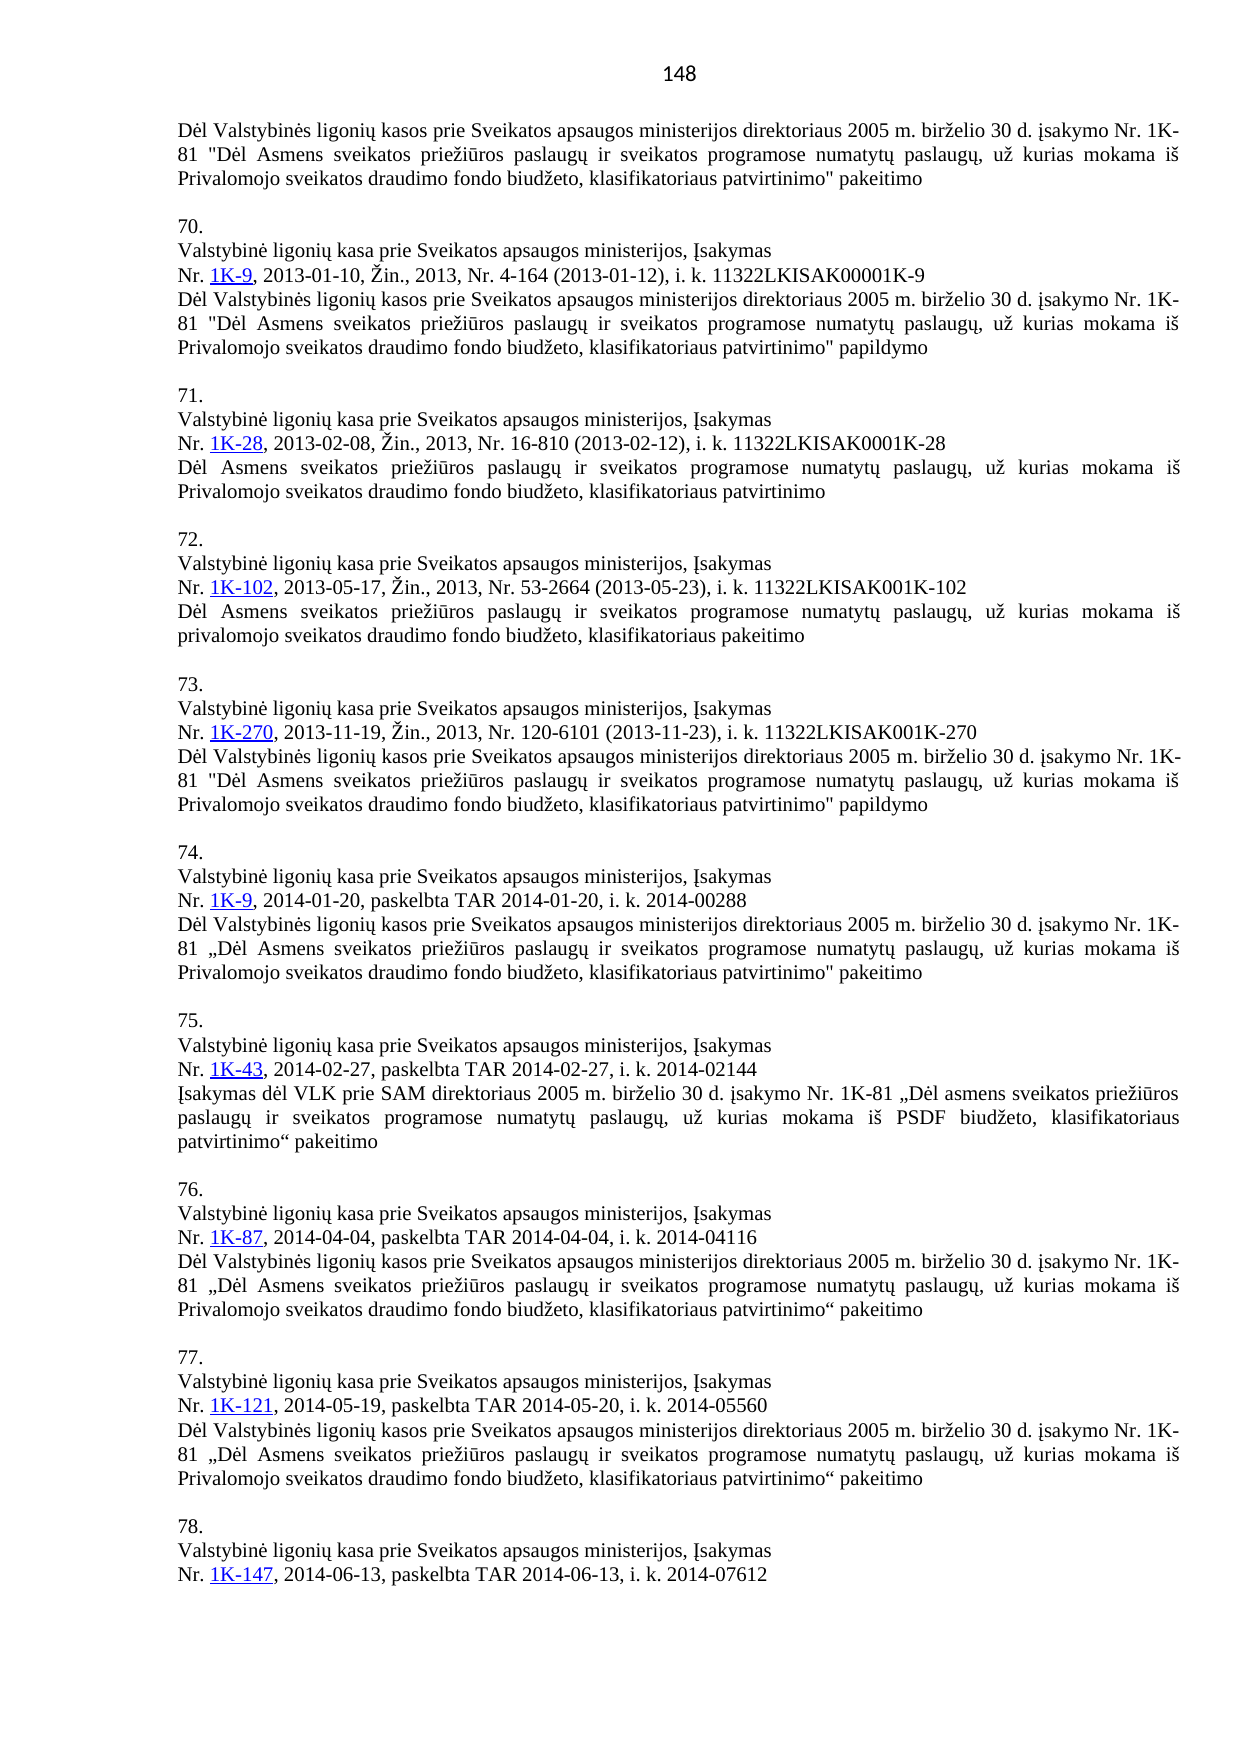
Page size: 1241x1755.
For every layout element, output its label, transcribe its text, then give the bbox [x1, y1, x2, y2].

text Dėl Asmens sveikatos priežiūros paslaugų ir sveikatos programose numatytų paslaugų, už kurias mokama iš privalomojo sveikatos draudimo fondo biudžeto, klasifikatoriaus pakeitimo [177, 599, 1181, 647]
text 71. [177, 383, 1181, 407]
text Nr. 1K-9, 2014-01-20, paskelbta TAR 2014-01-20, i. k. 2014-00288 [177, 888, 1181, 912]
text Dėl Asmens sveikatos priežiūros paslaugų ir sveikatos programose numatytų paslaugų, už kurias mokama iš Privalomojo sveikatos draudimo fondo biudžeto, klasifikatoriaus patvirtinimo [177, 455, 1181, 503]
text 75. [177, 1008, 1181, 1032]
text Valstybinė ligonių kasa prie Sveikatos apsaugos ministerijos, Įsakymas [177, 696, 1181, 720]
text 77. [177, 1345, 1181, 1369]
text Valstybinė ligonių kasa prie Sveikatos apsaugos ministerijos, Įsakymas [177, 407, 1181, 431]
text Nr. 1K-9, 2013-01-10, Žin., 2013, Nr. 4-164 (2013-01-12), i. k. 11322LKISAK00001K-9 [177, 262, 1181, 287]
text Nr. 1K-102, 2013-05-17, Žin., 2013, Nr. 53-2664 (2013-05-23), i. k. 11322LKISAK001K-102 [177, 575, 1181, 599]
text Dėl Valstybinės ligonių kasos prie Sveikatos apsaugos ministerijos direktoriaus 2005 m. birželio 30 d. įsakymo Nr. 1K-81 "Dėl Asmens sveikatos priežiūros paslaugų ir sveikatos programose numatytų paslaugų, už kurias mokama iš Privalomojo sveikatos draudimo fondo biudžeto, klasifikatoriaus patvirtinimo" papildymo [177, 744, 1181, 816]
text Valstybinė ligonių kasa prie Sveikatos apsaugos ministerijos, Įsakymas [177, 551, 1181, 575]
text 73. [177, 672, 1181, 696]
text Dėl Valstybinės ligonių kasos prie Sveikatos apsaugos ministerijos direktoriaus 2005 m. birželio 30 d. įsakymo Nr. 1K-81 „Dėl Asmens sveikatos priežiūros paslaugų ir sveikatos programose numatytų paslaugų, už kurias mokama iš Privalomojo sveikatos draudimo fondo biudžeto, klasifikatoriaus patvirtinimo“ pakeitimo [177, 1417, 1181, 1490]
text Nr. 1K-121, 2014-05-19, paskelbta TAR 2014-05-20, i. k. 2014-05560 [177, 1393, 1181, 1417]
text Valstybinė ligonių kasa prie Sveikatos apsaugos ministerijos, Įsakymas [177, 1201, 1181, 1225]
text Dėl Valstybinės ligonių kasos prie Sveikatos apsaugos ministerijos direktoriaus 2005 m. birželio 30 d. įsakymo Nr. 1K-81 „Dėl Asmens sveikatos priežiūros paslaugų ir sveikatos programose numatytų paslaugų, už kurias mokama iš Privalomojo sveikatos draudimo fondo biudžeto, klasifikatoriaus patvirtinimo“ pakeitimo [177, 1249, 1181, 1321]
text Nr. 1K-87, 2014-04-04, paskelbta TAR 2014-04-04, i. k. 2014-04116 [177, 1225, 1181, 1249]
text Nr. 1K-147, 2014-06-13, paskelbta TAR 2014-06-13, i. k. 2014-07612 [177, 1562, 1181, 1586]
text Dėl Valstybinės ligonių kasos prie Sveikatos apsaugos ministerijos direktoriaus 2005 m. birželio 30 d. įsakymo Nr. 1K-81 "Dėl Asmens sveikatos priežiūros paslaugų ir sveikatos programose numatytų paslaugų, už kurias mokama iš Privalomojo sveikatos draudimo fondo biudžeto, klasifikatoriaus patvirtinimo" pakeitimo [177, 118, 1181, 190]
text Valstybinė ligonių kasa prie Sveikatos apsaugos ministerijos, Įsakymas [177, 1369, 1181, 1393]
text Nr. 1K-270, 2013-11-19, Žin., 2013, Nr. 120-6101 (2013-11-23), i. k. 11322LKISAK001K-270 [177, 720, 1181, 744]
text Valstybinė ligonių kasa prie Sveikatos apsaugos ministerijos, Įsakymas [177, 238, 1181, 262]
text Dėl Valstybinės ligonių kasos prie Sveikatos apsaugos ministerijos direktoriaus 2005 m. birželio 30 d. įsakymo Nr. 1K-81 "Dėl Asmens sveikatos priežiūros paslaugų ir sveikatos programose numatytų paslaugų, už kurias mokama iš Privalomojo sveikatos draudimo fondo biudžeto, klasifikatoriaus patvirtinimo" papildymo [177, 287, 1181, 359]
text Valstybinė ligonių kasa prie Sveikatos apsaugos ministerijos, Įsakymas [177, 1032, 1181, 1057]
text Valstybinė ligonių kasa prie Sveikatos apsaugos ministerijos, Įsakymas [177, 1538, 1181, 1562]
text 76. [177, 1177, 1181, 1201]
text 70. [177, 214, 1181, 238]
text Dėl Valstybinės ligonių kasos prie Sveikatos apsaugos ministerijos direktoriaus 2005 m. birželio 30 d. įsakymo Nr. 1K-81 „Dėl Asmens sveikatos priežiūros paslaugų ir sveikatos programose numatytų paslaugų, už kurias mokama iš Privalomojo sveikatos draudimo fondo biudžeto, klasifikatoriaus patvirtinimo" pakeitimo [177, 912, 1181, 984]
text 74. [177, 840, 1181, 864]
text 78. [177, 1514, 1181, 1538]
text 72. [177, 527, 1181, 551]
text Nr. 1K-28, 2013-02-08, Žin., 2013, Nr. 16-810 (2013-02-12), i. k. 11322LKISAK0001K-28 [177, 431, 1181, 455]
text Įsakymas dėl VLK prie SAM direktoriaus 2005 m. birželio 30 d. įsakymo Nr. 1K-81 „Dėl asmens sveikatos priežiūros paslaugų ir sveikatos programose numatytų paslaugų, už kurias mokama iš PSDF biudžeto, klasifikatoriaus patvirtinimo“ pakeitimo [177, 1081, 1181, 1153]
text Valstybinė ligonių kasa prie Sveikatos apsaugos ministerijos, Įsakymas [177, 864, 1181, 888]
text Nr. 1K-43, 2014-02-27, paskelbta TAR 2014-02-27, i. k. 2014-02144 [177, 1057, 1181, 1081]
